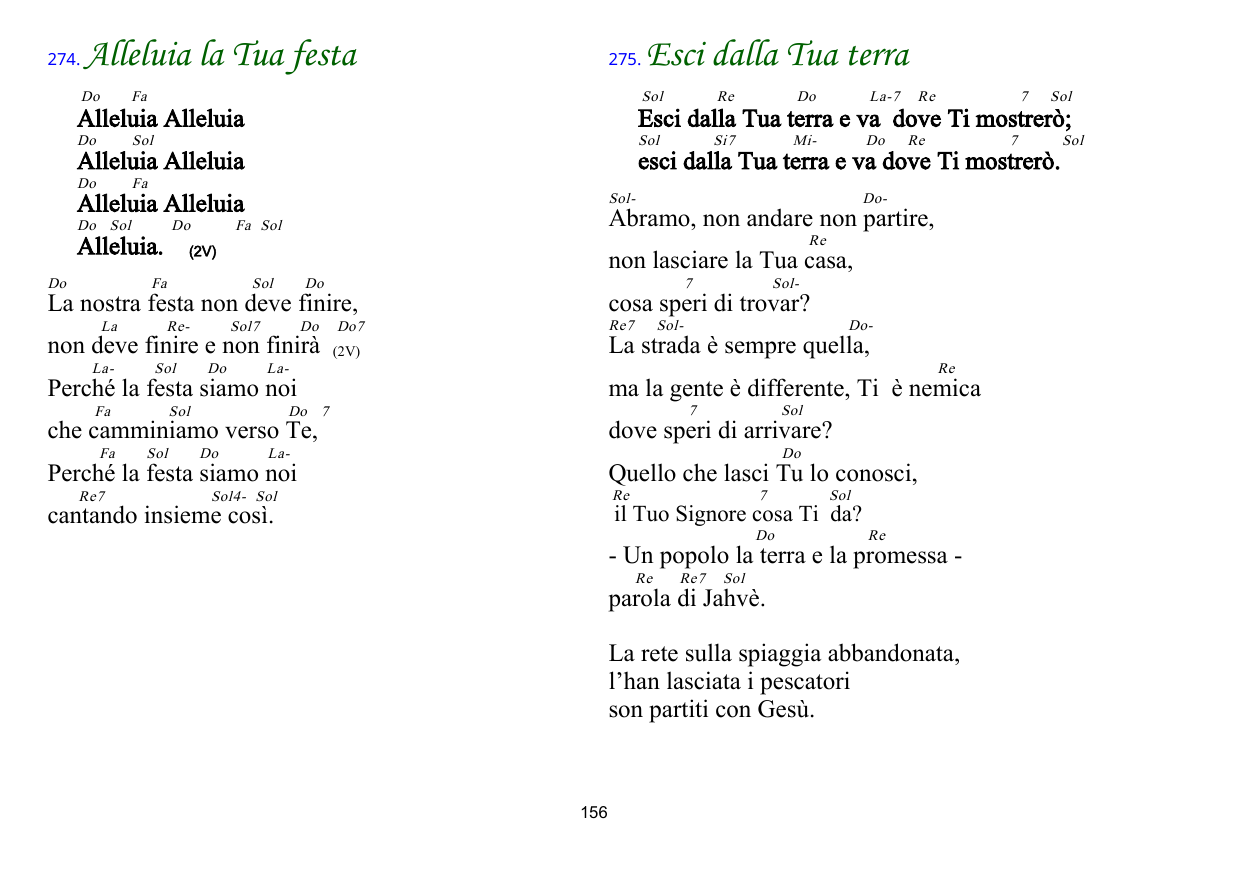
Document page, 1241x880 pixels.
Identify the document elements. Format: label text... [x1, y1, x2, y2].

text Do Fa [47, 174, 579, 189]
text Re [608, 232, 1140, 246]
text La Re- Sol7 Do Do7 [47, 317, 579, 332]
text Re [608, 359, 1140, 374]
text Do Sol Do Fa Sol [47, 217, 579, 232]
text Alleluia Alleluia [47, 104, 579, 132]
text La nostra festa non deve finire, [47, 289, 579, 317]
text esci dalla Tua terra e va dove Ti mostrerò. [608, 147, 1187, 174]
text il Tuo Signore cosa Ti da? [608, 501, 1140, 527]
text Re7 Sol4- Sol [47, 487, 579, 502]
text Alleluia Alleluia [47, 147, 579, 174]
text 7 Sol [608, 402, 1140, 416]
text Re Re7 Sol [608, 569, 1140, 584]
text Do Fa [47, 76, 579, 104]
text l’han lasciata i pescatori [608, 667, 1140, 695]
text cantando insieme così. [47, 502, 579, 529]
text Sol Si7 Mi- Do Re 7 Sol [608, 132, 1187, 147]
text Fa Sol Do La- [47, 444, 579, 459]
text Alleluia. (2V) [47, 232, 579, 259]
text Sol- Do- [608, 189, 1140, 204]
text son partiti con Gesù. [608, 695, 1140, 723]
text La rete sulla spiaggia abbandonata, [608, 639, 1140, 667]
text La strada è sempre quella, [608, 331, 1140, 359]
text non deve finire e non finirà (2V) [47, 332, 579, 359]
text Do Re [608, 527, 1140, 542]
text Re 7 Sol [608, 487, 1140, 501]
text dove speri di arrivare? [608, 416, 1140, 444]
text Do Sol [47, 132, 579, 147]
text Sol Re Do La-7 Re 7 Sol [608, 76, 1187, 104]
text Esci dalla Tua terra e va dove Ti mostrerò; [608, 104, 1187, 132]
text che camminiamo verso Te, [47, 417, 579, 444]
text parola di Jahvè. [608, 584, 1140, 612]
text Re7 Sol- Do- [608, 317, 1140, 331]
text Abramo, non andare non partire, [608, 204, 1140, 232]
text non lasciare la Tua casa, [608, 246, 1140, 274]
text Alleluia Alleluia [47, 189, 579, 217]
text Perché la festa siamo noi [47, 459, 579, 487]
text ma la gente è differente, Ti è nemica [608, 374, 1140, 402]
text 7 Sol- [608, 274, 1140, 289]
text Perché la festa siamo noi [47, 374, 579, 402]
text Quello che lasci Tu lo conosci, [608, 459, 1140, 487]
text Do [608, 444, 1140, 459]
text La- Sol Do La- [47, 359, 579, 374]
text 275. Esci dalla Tua terra [608, 35, 1140, 76]
text Do Fa Sol Do [47, 274, 579, 289]
text Fa Sol Do 7 [47, 402, 579, 417]
text cosa speri di trovar? [608, 289, 1140, 317]
text 274. Alleluia la Tua festa [47, 35, 579, 76]
text - Un popolo la terra e la promessa - [608, 542, 1140, 569]
